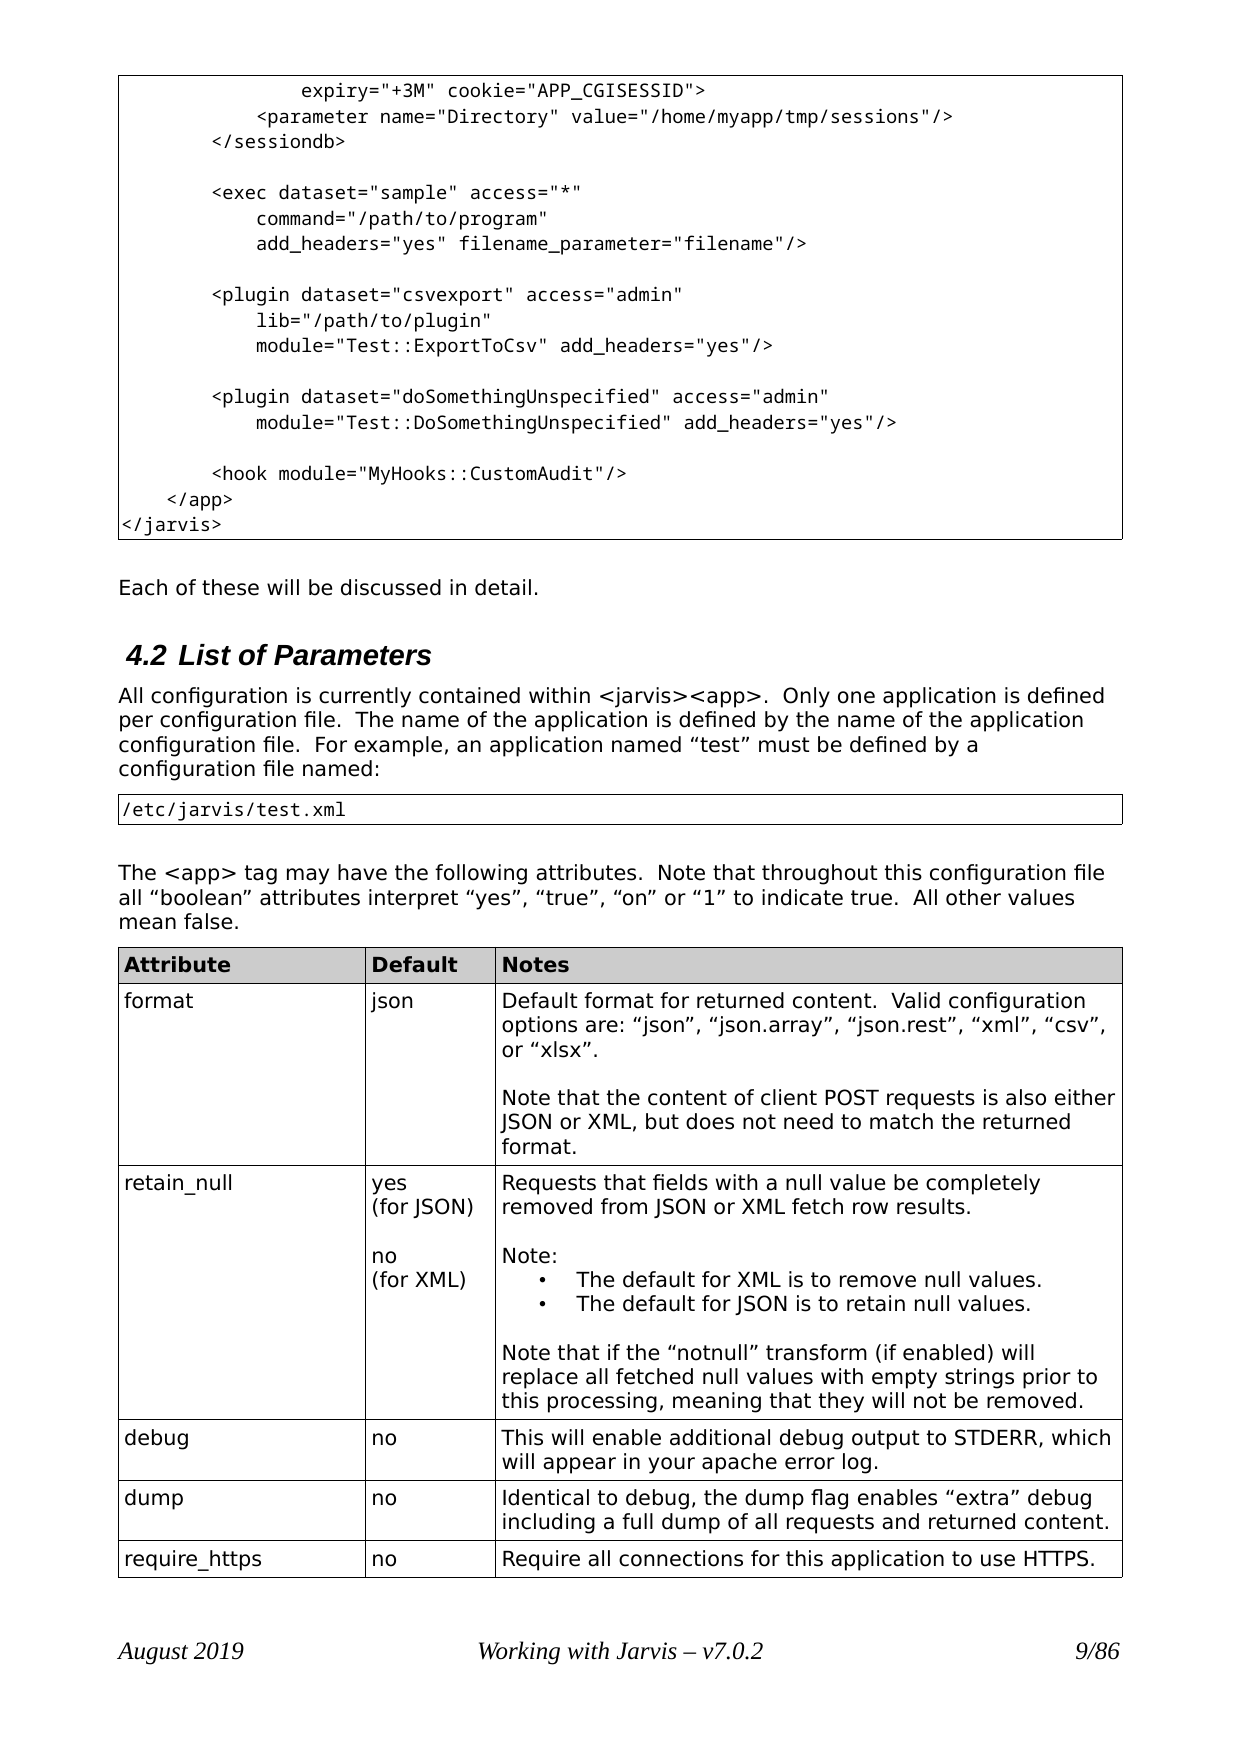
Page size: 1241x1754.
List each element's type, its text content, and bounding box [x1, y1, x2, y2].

table_cell This will enable additional debug output to STDERR, which will appear in your apache error log. [496, 1420, 1122, 1480]
table_cell format [119, 984, 365, 1165]
text <exec dataset="sample" access="*" [119, 177, 1122, 203]
table_cell dump [119, 1481, 365, 1540]
text expiry="+3M" cookie="APP_CGISESSID"> [119, 76, 1122, 101]
table_cell no [366, 1420, 495, 1480]
text lib="/path/to/plugin" [119, 305, 1122, 330]
text The <app> tag may have the following attributes. Note that throughout this configuration file all “boolean” attributes interpret “yes”, “true”, “on” or “1” to indicate true. All other values mean false. [118, 861, 1122, 934]
table_cell Requests that fields with a null value be completely removed from JSON or XML fetch row results. Note: The default for XML is to remove null values. The default for JSON is to retain null values. Note that if the “notnull” transform (if enabled) will replace all fetched null values with empty strings prior to this processing, meaning that they will not be removed. [496, 1166, 1122, 1419]
table_cell no [366, 1481, 495, 1540]
text module="Test::DoSomethingUnspecified" add_headers="yes"/> [119, 407, 1122, 435]
text <hook module="MyHooks::CustomAudit"/> [119, 458, 1122, 483]
table_header Default [366, 948, 495, 983]
text add_headers="yes" filename_parameter="filename"/> [119, 228, 1122, 256]
text </sessiondb> [119, 126, 1122, 154]
table_cell Default format for returned content. Valid configuration options are: “json”, “json.array”, “json.rest”, “xml”, “csv”, or “xlsx”. Note that the content of client POST requests is also either JSON or XML, but does not need to match the returned format. [496, 984, 1122, 1165]
text </jarvis> [119, 509, 1122, 539]
table_cell retain_null [119, 1166, 365, 1419]
text module="Test::ExportToCsv" add_headers="yes"/> [119, 330, 1122, 358]
table_cell debug [119, 1420, 365, 1480]
table_cell require_https [119, 1541, 365, 1577]
table_cell json [366, 984, 495, 1165]
table_cell no [366, 1541, 495, 1577]
text command="/path/to/program" [119, 203, 1122, 228]
table_header Notes [496, 948, 1122, 983]
table_header Attribute [119, 948, 365, 983]
text /etc/jarvis/test.xml [119, 795, 1122, 824]
text </app> [119, 483, 1122, 509]
text <parameter name="Directory" value="/home/myapp/tmp/sessions"/> [119, 101, 1122, 126]
table_cell Identical to debug, the dump flag enables “extra” debug including a full dump of all requests and returned content. [496, 1481, 1122, 1540]
text <plugin dataset="doSomethingUnspecified" access="admin" [119, 381, 1122, 407]
table_cell yes (for JSON) no (for XML) [366, 1166, 495, 1419]
text <plugin dataset="csvexport" access="admin" [119, 279, 1122, 305]
subtitle List of Parameters [118, 638, 1122, 672]
table_cell Require all connections for this application to use HTTPS. [496, 1541, 1122, 1577]
text All configuration is currently contained within <jarvis><app>. Only one application is defined per configuration file. The name of the application is defined by the name of the application configuration file. For example, an application named “test” must be defined by a configuration file named: [118, 684, 1122, 781]
text Each of these will be discussed in detail. [118, 576, 1122, 601]
